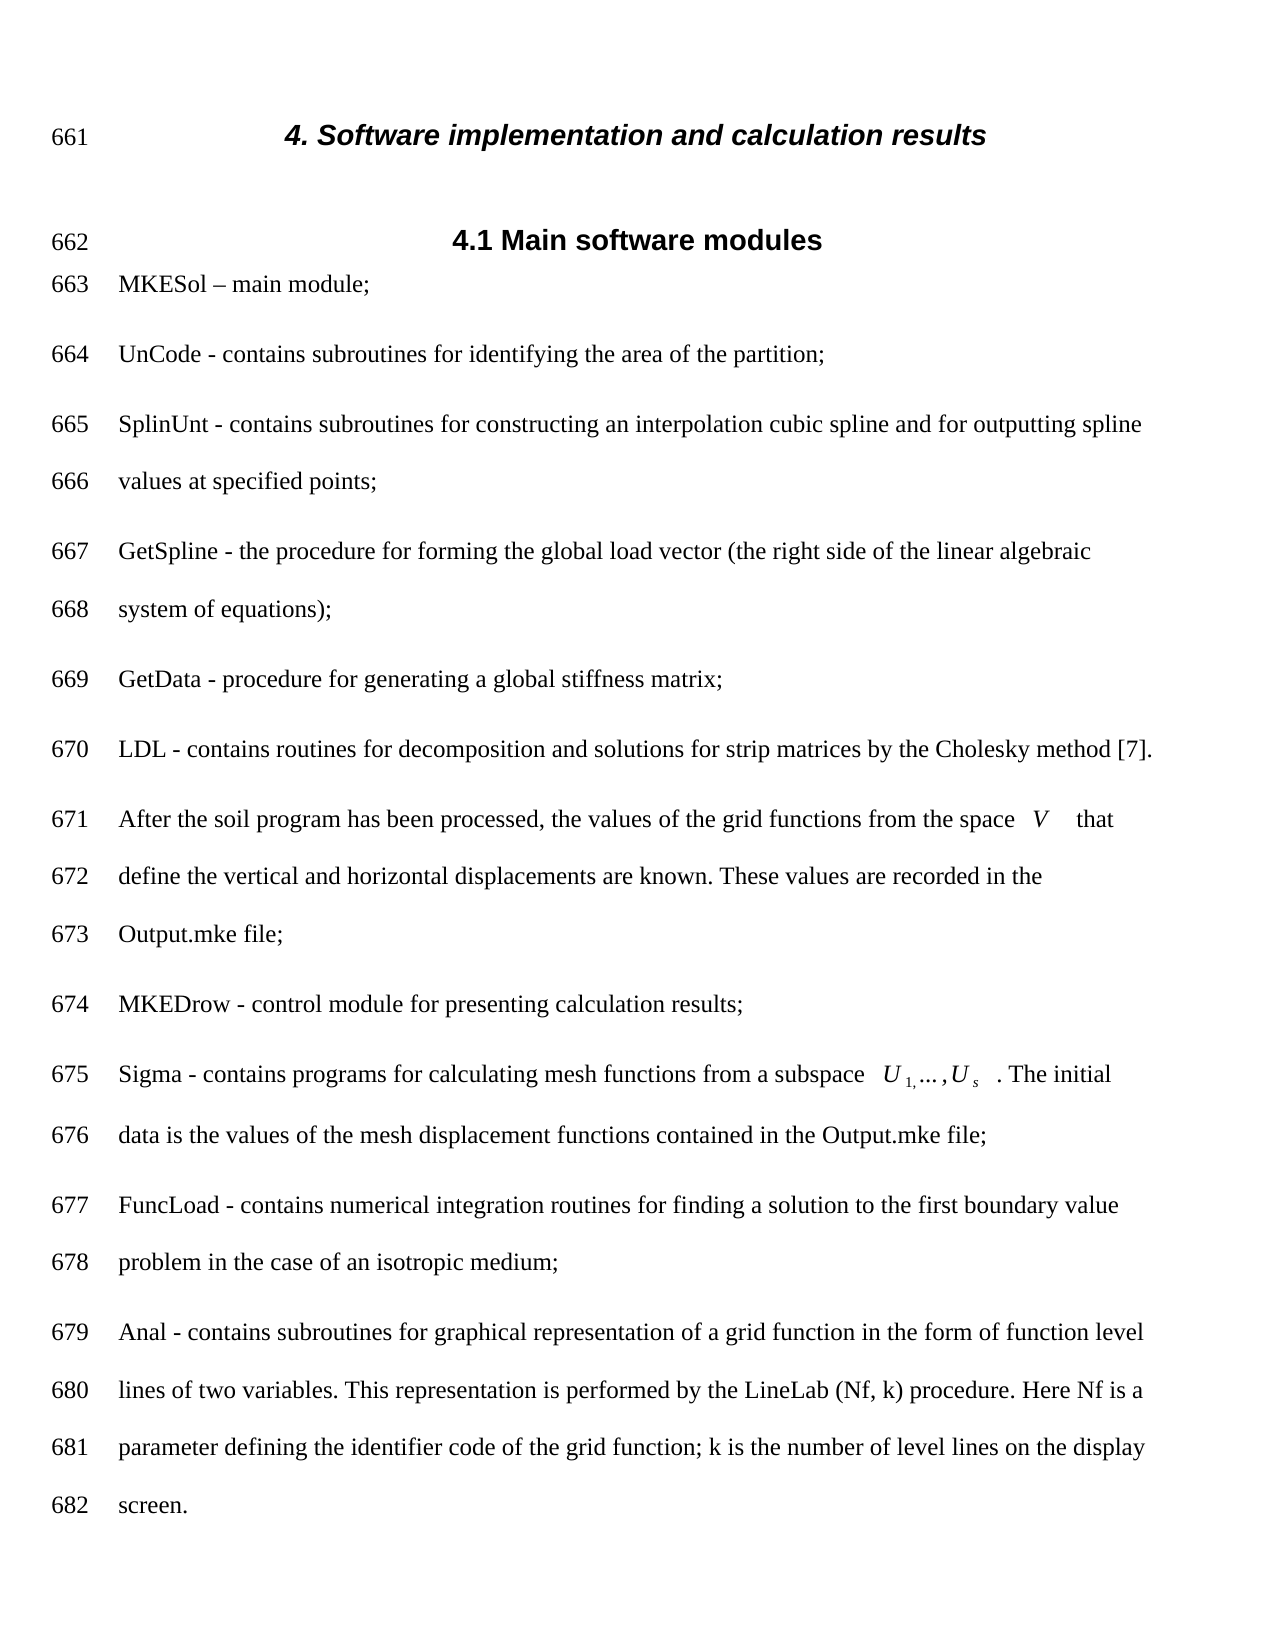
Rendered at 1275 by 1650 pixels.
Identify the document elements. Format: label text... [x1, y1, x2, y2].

subtitle 4. Software implementation and calculation results [118, 118, 1157, 152]
text GetSpline - the procedure for forming the global load vector (the right side of the linear algebraic system of equations); [118, 536, 1157, 622]
text LDL - contains routines for decomposition and solutions for strip matrices by the Cholesky method [7]. [118, 734, 1157, 762]
subtitle 4.1 Main software modules [118, 223, 1157, 256]
text MKEDrow - control module for presenting calculation results; [118, 989, 1157, 1017]
text Anal - contains subroutines for graphical representation of a grid function in the form of function level lines of two variables. This representation is performed by the LineLab (Nf, k) procedure. Here Nf is a parameter defining the identifier code of the grid function; k is the number of level lines on the display screen. [118, 1317, 1157, 1519]
text GetData - procedure for generating a global stiffness matrix; [118, 664, 1157, 692]
text Sigma - contains programs for calculating mesh functions from a subspace. The initial data is the values ​​of the mesh displacement functions contained in the Output.mke file; [118, 1059, 1157, 1149]
text UnCode - contains subroutines for identifying the area of ​​the partition; [118, 339, 1157, 367]
text SplinUnt - contains subroutines for constructing an interpolation cubic spline and for outputting spline values ​​at specified points; [118, 409, 1157, 495]
text MKESol – main module; [118, 269, 1157, 297]
text After the soil program has been processed, the values ​​of the grid functions from the space that define the vertical and horizontal displacements are known. These values ​​are recorded in the Output.mke file; [118, 804, 1157, 947]
text FuncLoad - contains numerical integration routines for finding a solution to the first boundary value problem in the case of an isotropic medium; [118, 1190, 1157, 1276]
